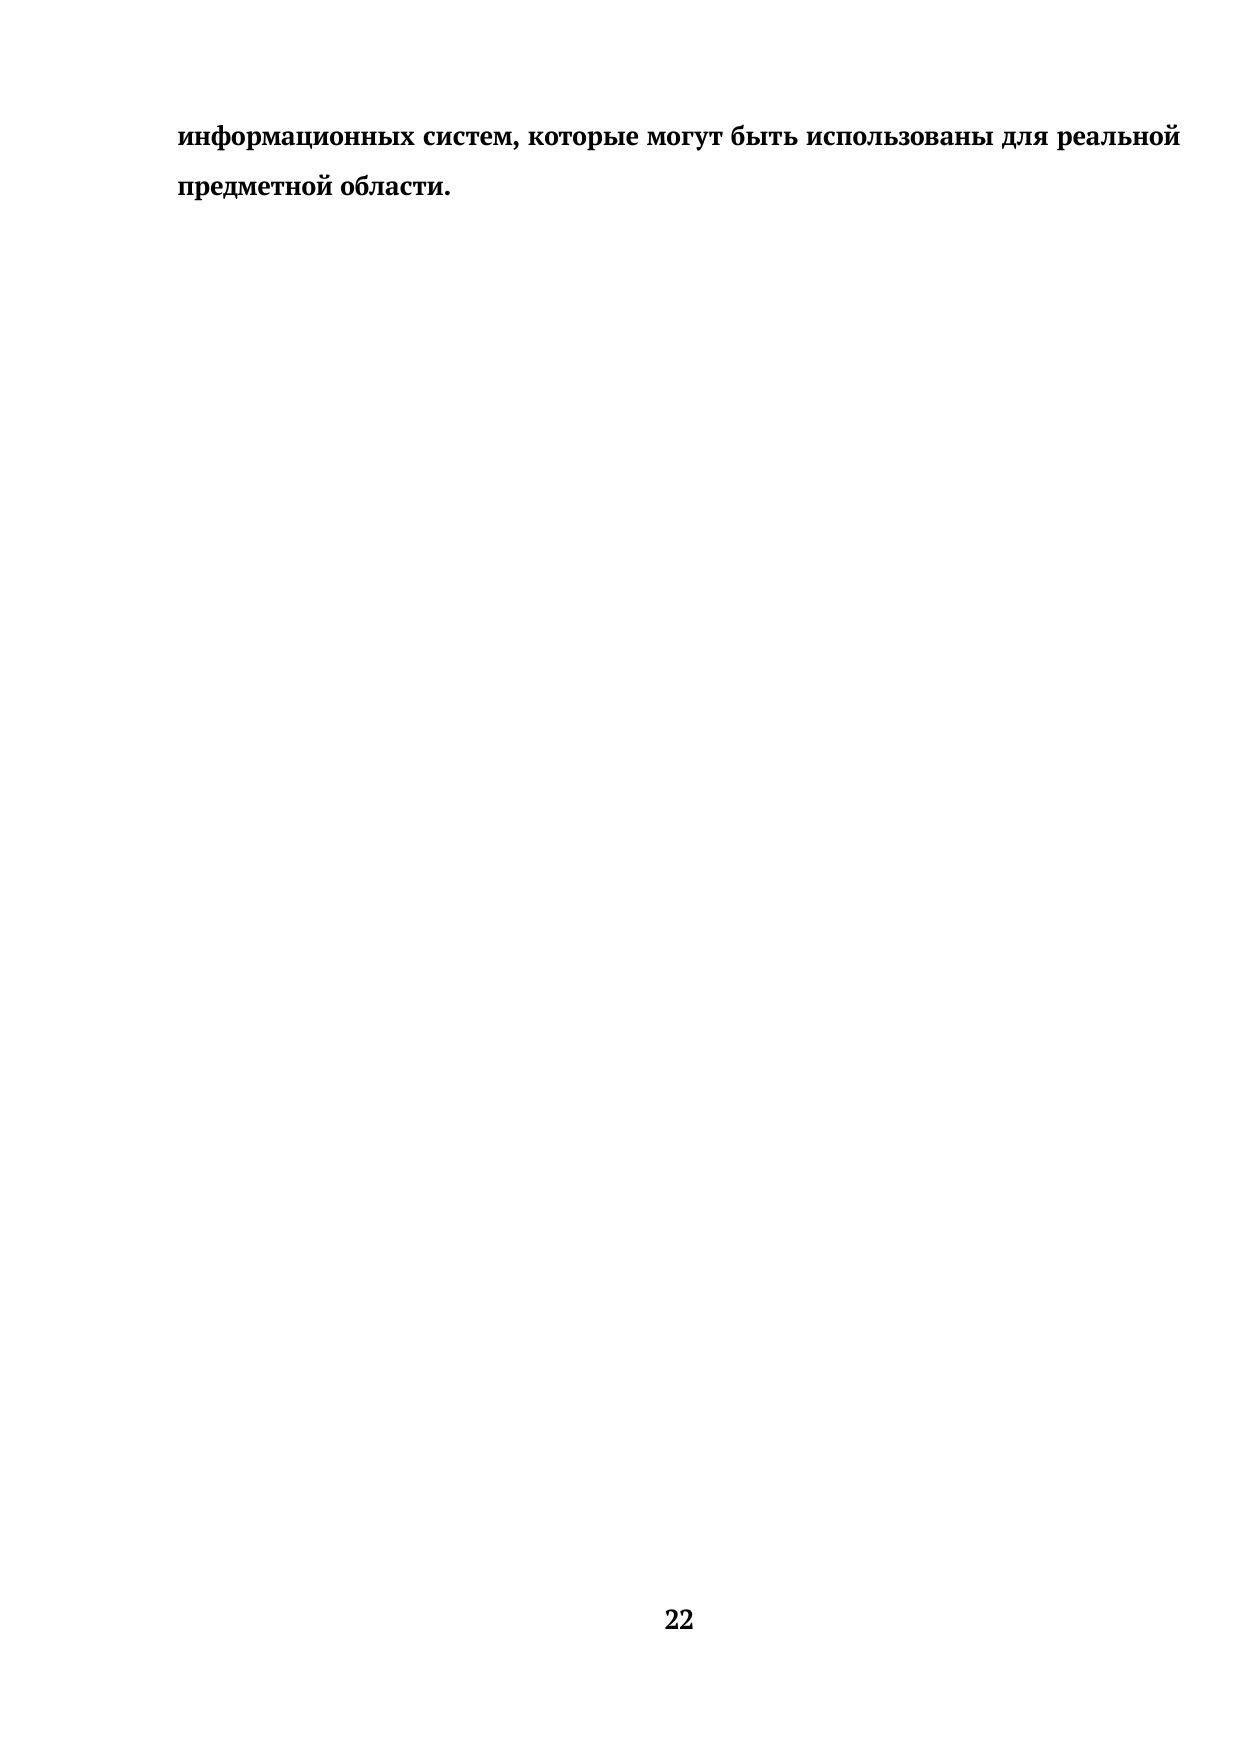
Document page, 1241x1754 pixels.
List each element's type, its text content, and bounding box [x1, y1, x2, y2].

text информационных систем, которые могут быть использованы для реальной предметной области. [177, 118, 1181, 202]
